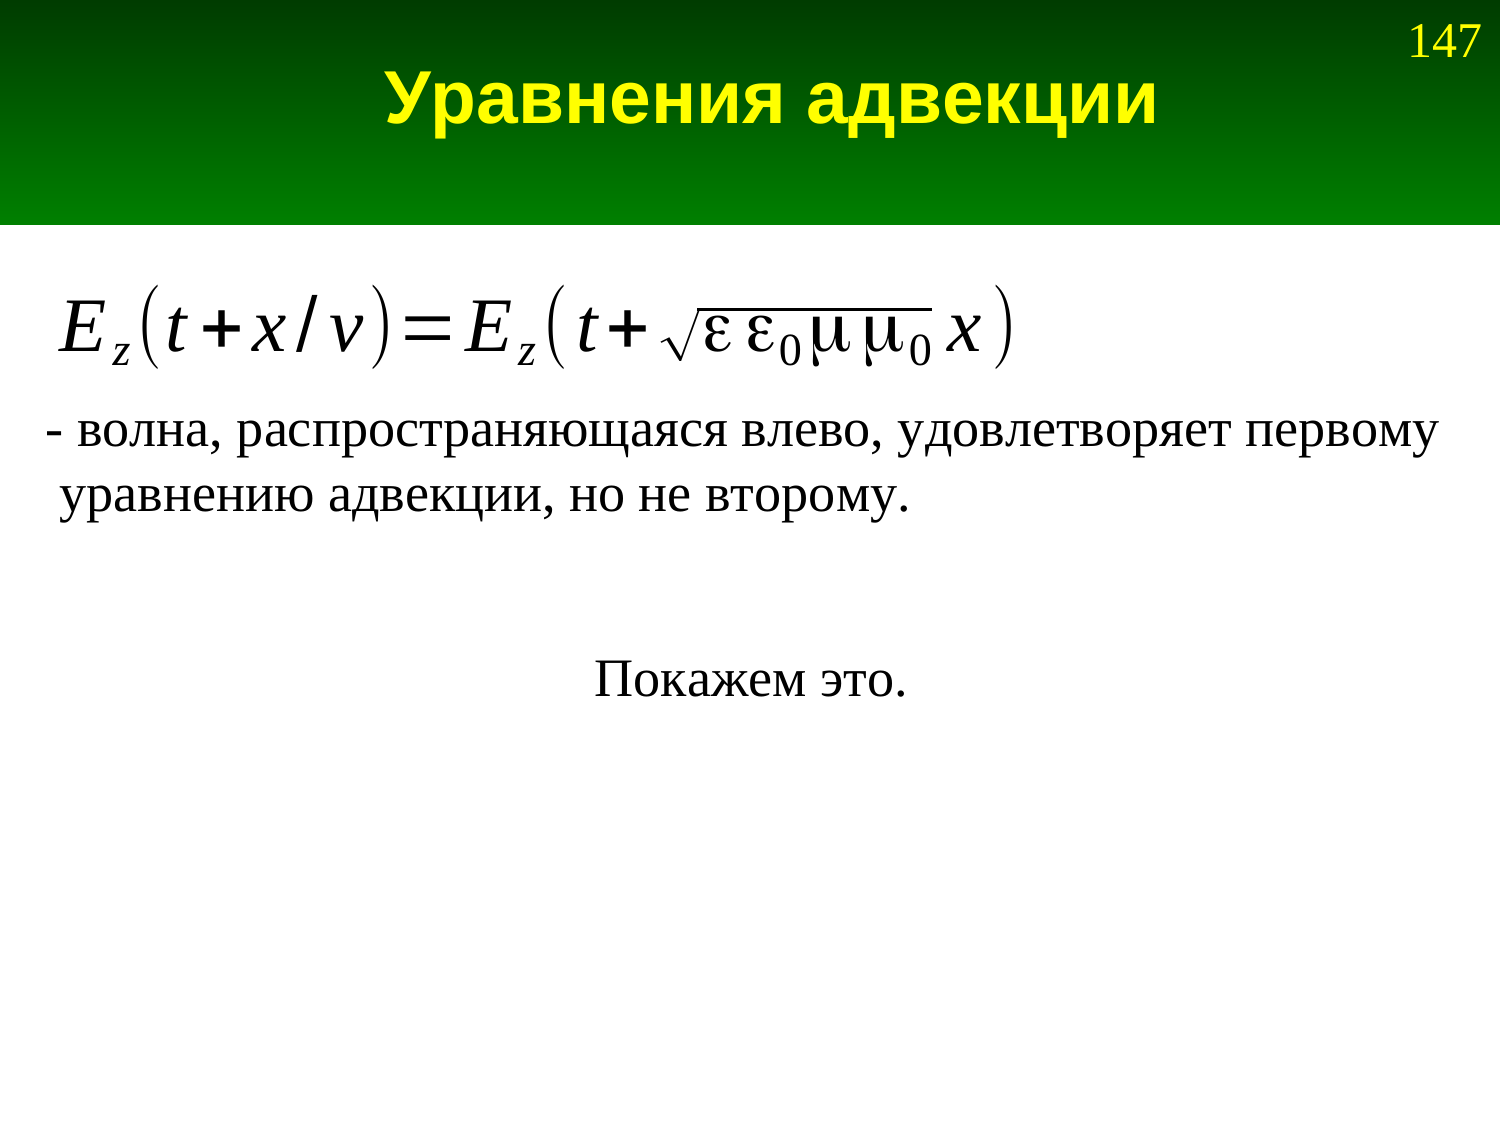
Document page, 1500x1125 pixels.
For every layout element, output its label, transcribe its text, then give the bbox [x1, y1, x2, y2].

title Уравнения адвекции [123, 0, 1399, 192]
text_box - волна, распространяющаяся влево, удовлетворяет первому уравнению адвекции, но не второму. [31, 384, 1457, 563]
text_box Покажем это. [579, 635, 924, 716]
chart [35, 279, 1034, 378]
